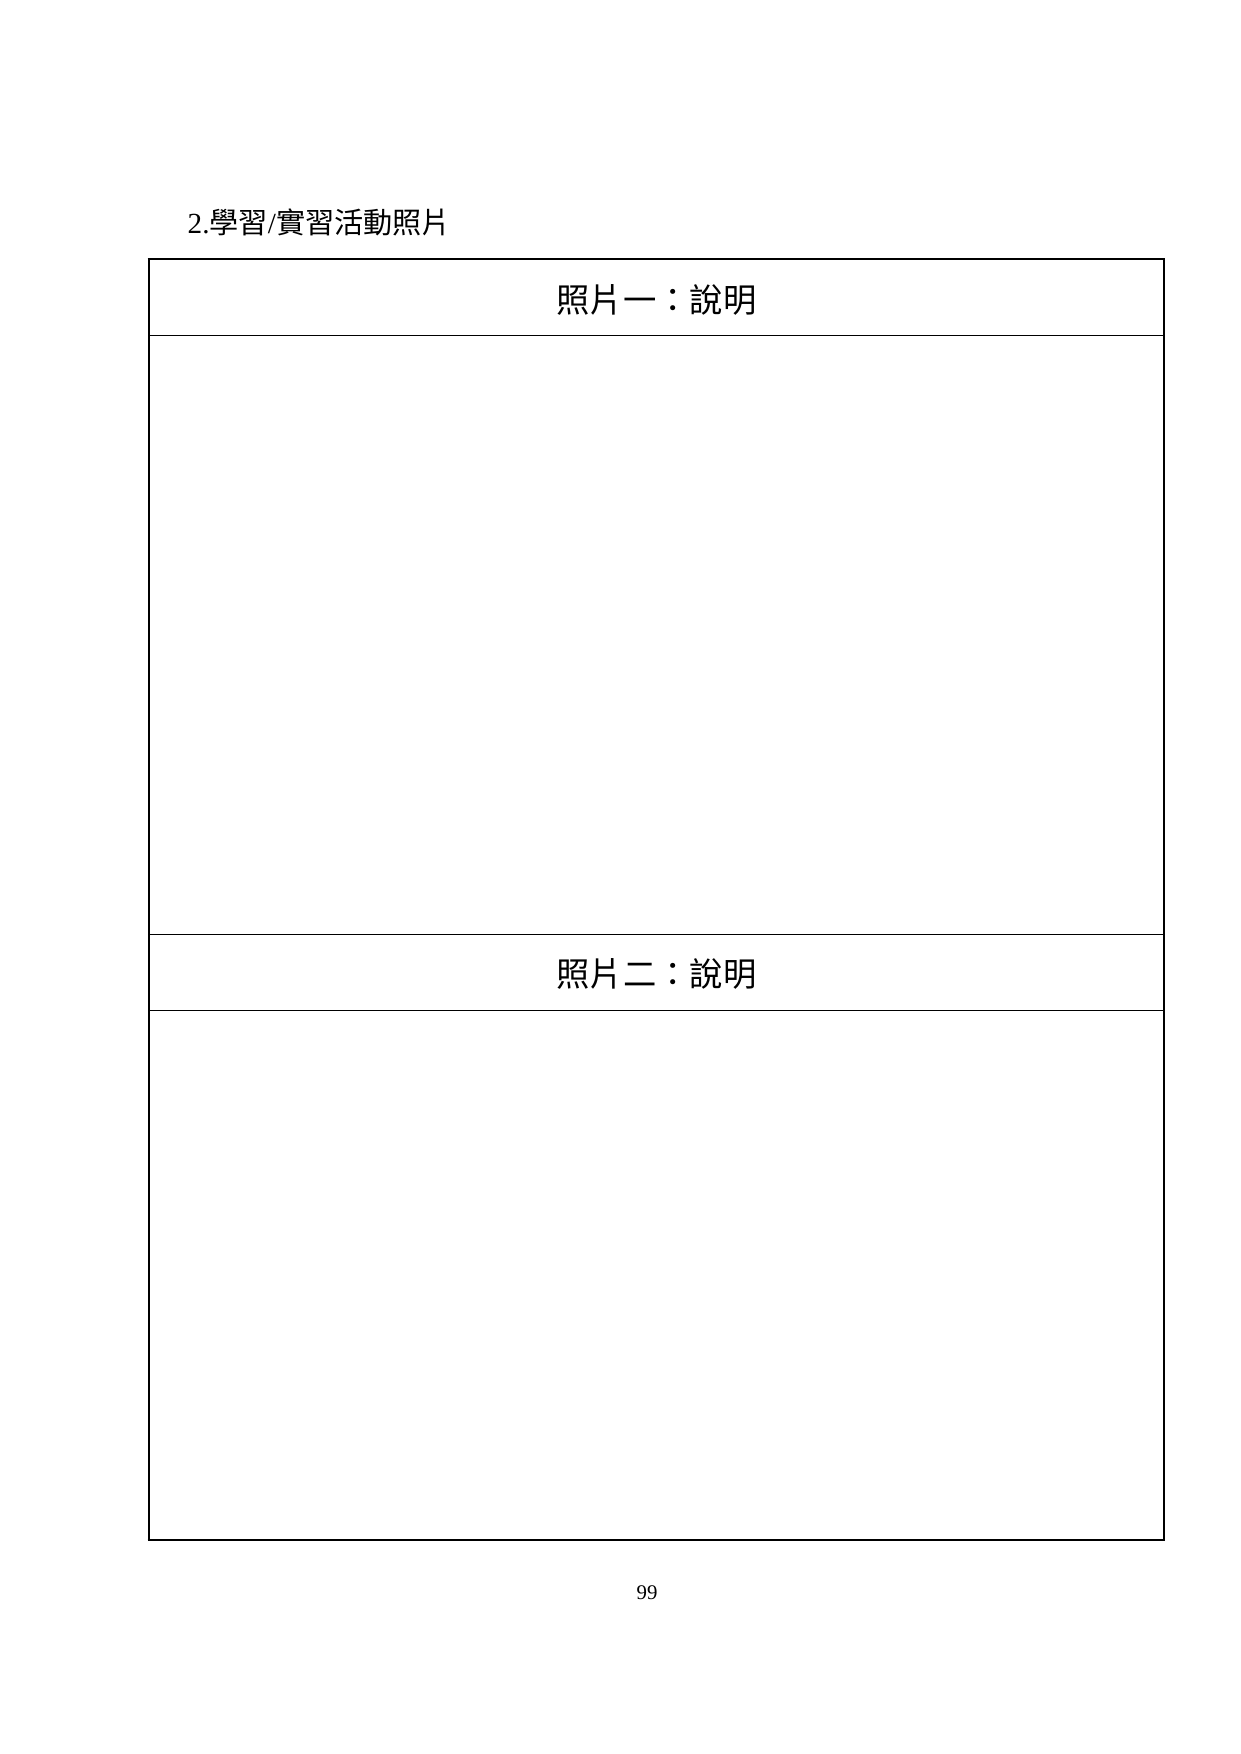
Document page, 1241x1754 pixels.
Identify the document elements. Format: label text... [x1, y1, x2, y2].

table_cell [150, 336, 1163, 934]
table_cell 照片二：說明 [150, 935, 1163, 1009]
text 2.學習/實習活動照片 [187, 183, 1106, 258]
table_cell [150, 1011, 1163, 1539]
table_header 照片一：說明 [150, 260, 1163, 335]
